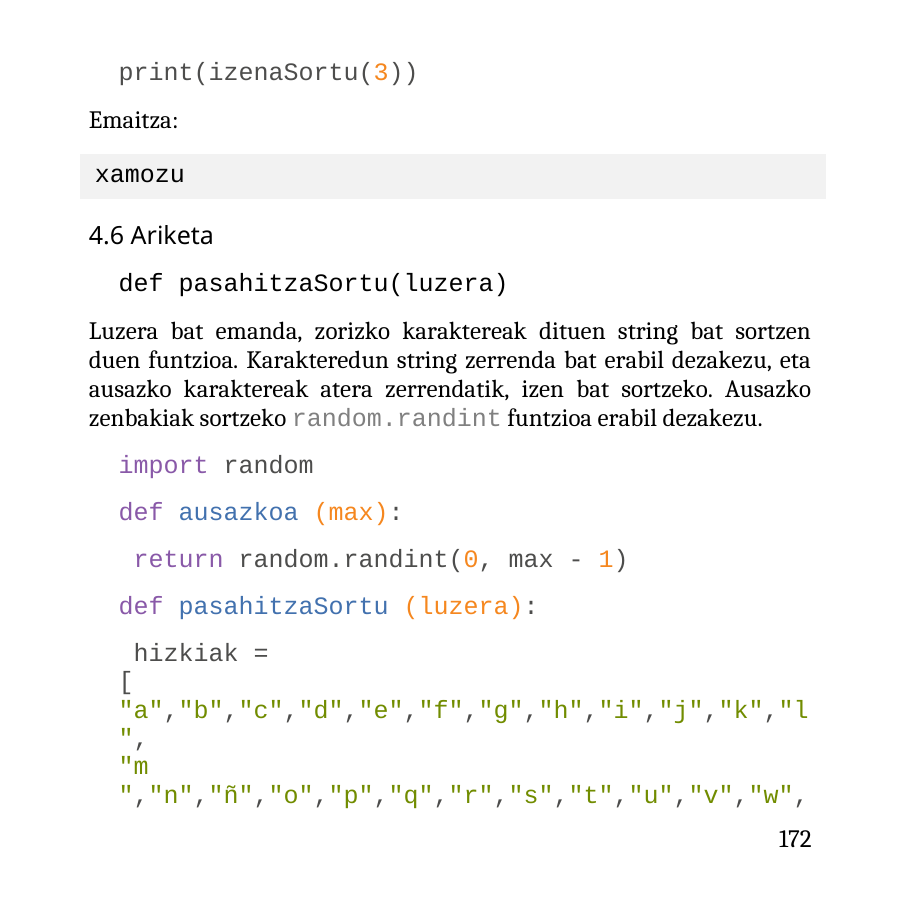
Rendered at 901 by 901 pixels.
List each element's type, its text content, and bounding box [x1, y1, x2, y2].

text def ausazkoa (max): [118, 499, 811, 528]
text return random.randint(0, max - 1) [118, 546, 811, 575]
text def pasahitzaSortu(luzera) [118, 270, 811, 298]
text import random [118, 452, 811, 481]
text Luzera bat emanda, zorizko karaktereak dituen string bat sortzen duen funtzioa. Karakteredun string zerrenda bat erabil dezakezu, eta ausazko karaktereak atera zerrendatik, izen bat sortzeko. Ausazko zenbakiak sortzeko random.randint funtzioa erabil dezakezu. [89, 317, 811, 433]
text 4.6 Ariketa [89, 217, 811, 251]
text xamozu [86, 160, 820, 192]
text Emaitza: [89, 106, 811, 135]
text hizkiak = ["a","b","c","d","e","f","g","h","i","j","k","l", "m","n","ñ","o","p","q","r","s","t","u","v","w", [118, 641, 811, 811]
text print(izenaSortu(3)) [118, 59, 811, 87]
text def pasahitzaSortu (luzera): [118, 593, 811, 622]
